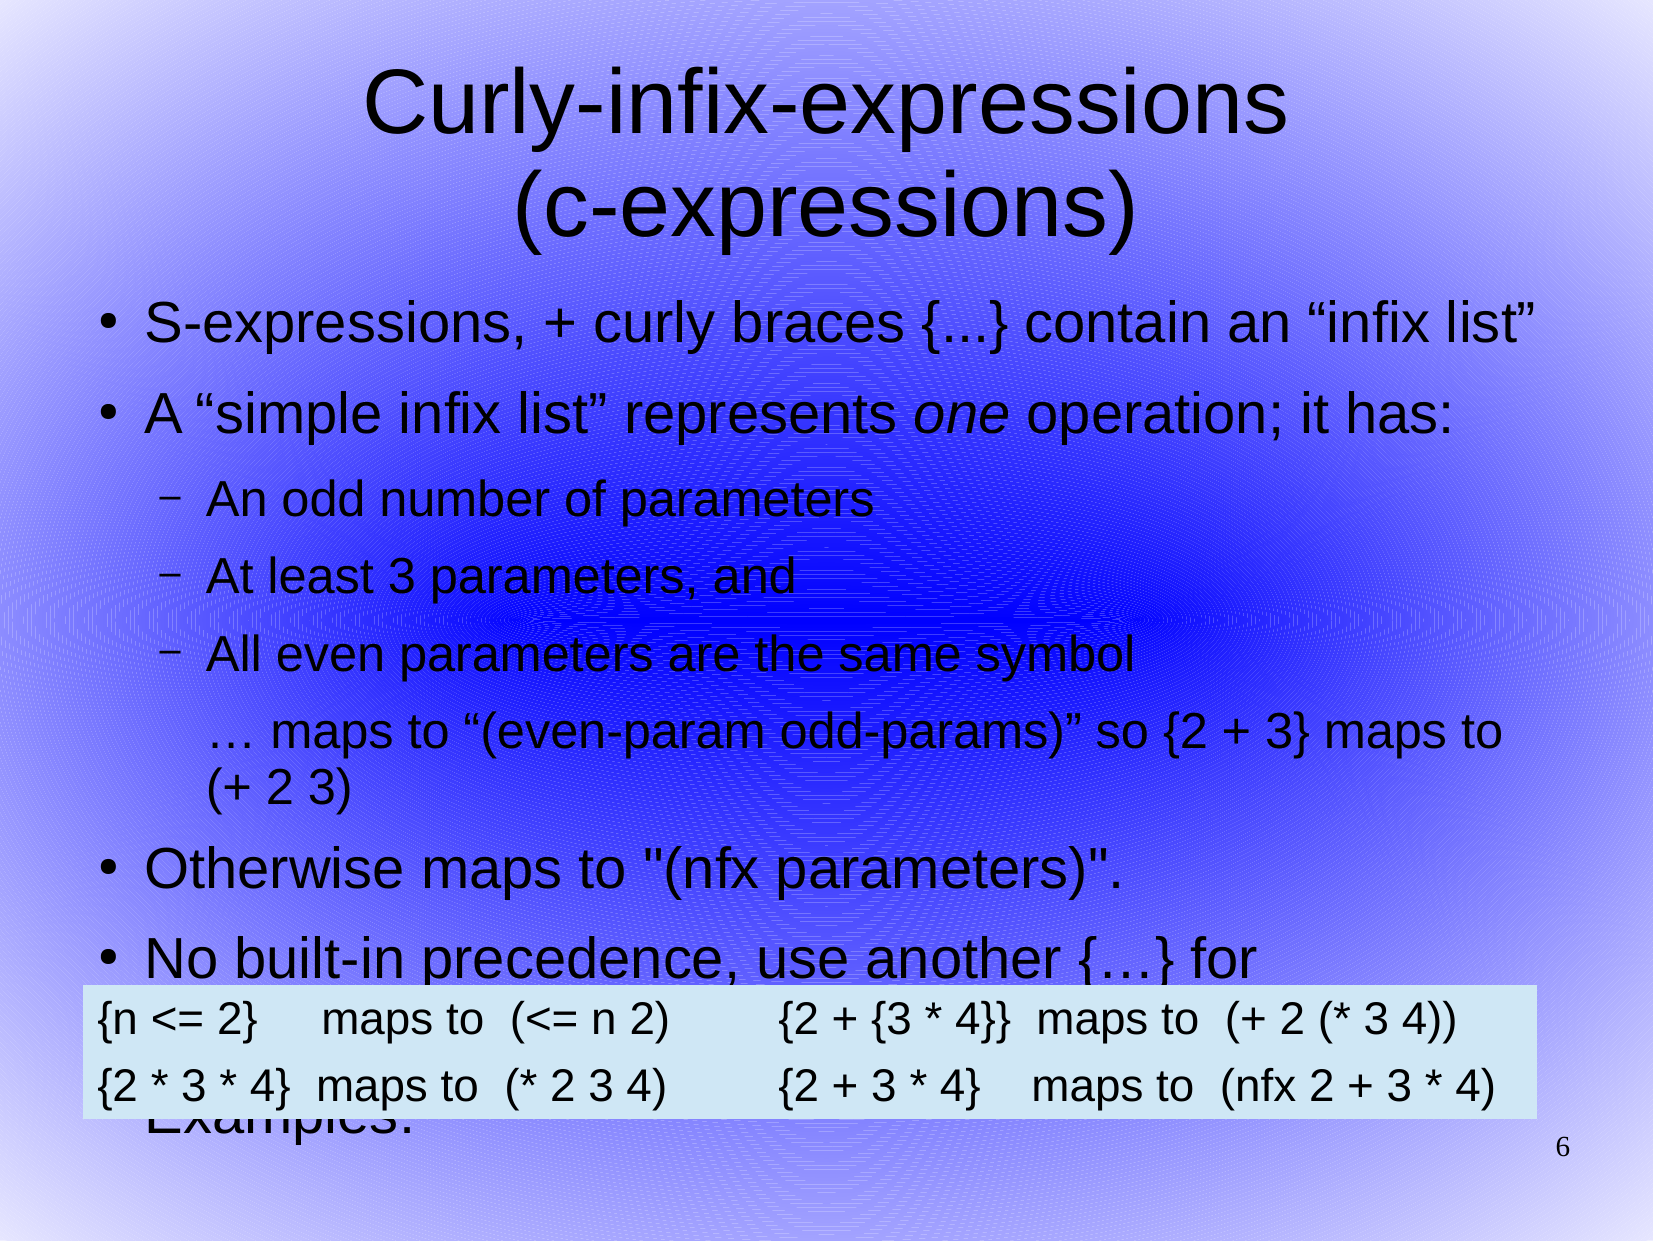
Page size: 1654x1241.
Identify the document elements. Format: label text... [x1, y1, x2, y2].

list S-expressions, + curly braces {...} contain an “infix list” A “simple infix list” represents one operation; it has: An odd number of parameters At least 3 parameters, and All even parameters are the same symbol … maps to “(even-param odd-params)” so {2 + 3} maps to (+ 2 3) Otherwise maps to "(nfx parameters)". No built-in precedence, use another {…} for embedded list Examples: [82, 290, 1538, 1171]
table_header {n <= 2} maps to (<= n 2) [83, 985, 764, 1052]
table_cell {2 * 3 * 4} maps to (* 2 3 4) [83, 1052, 764, 1119]
table_header {2 + {3 * 4}} maps to (+ 2 (* 3 4)) [764, 985, 1537, 1052]
title Curly-infix-expressions (c-expressions) [82, 49, 1571, 257]
table_cell {2 + 3 * 4} maps to (nfx 2 + 3 * 4) [764, 1052, 1537, 1119]
